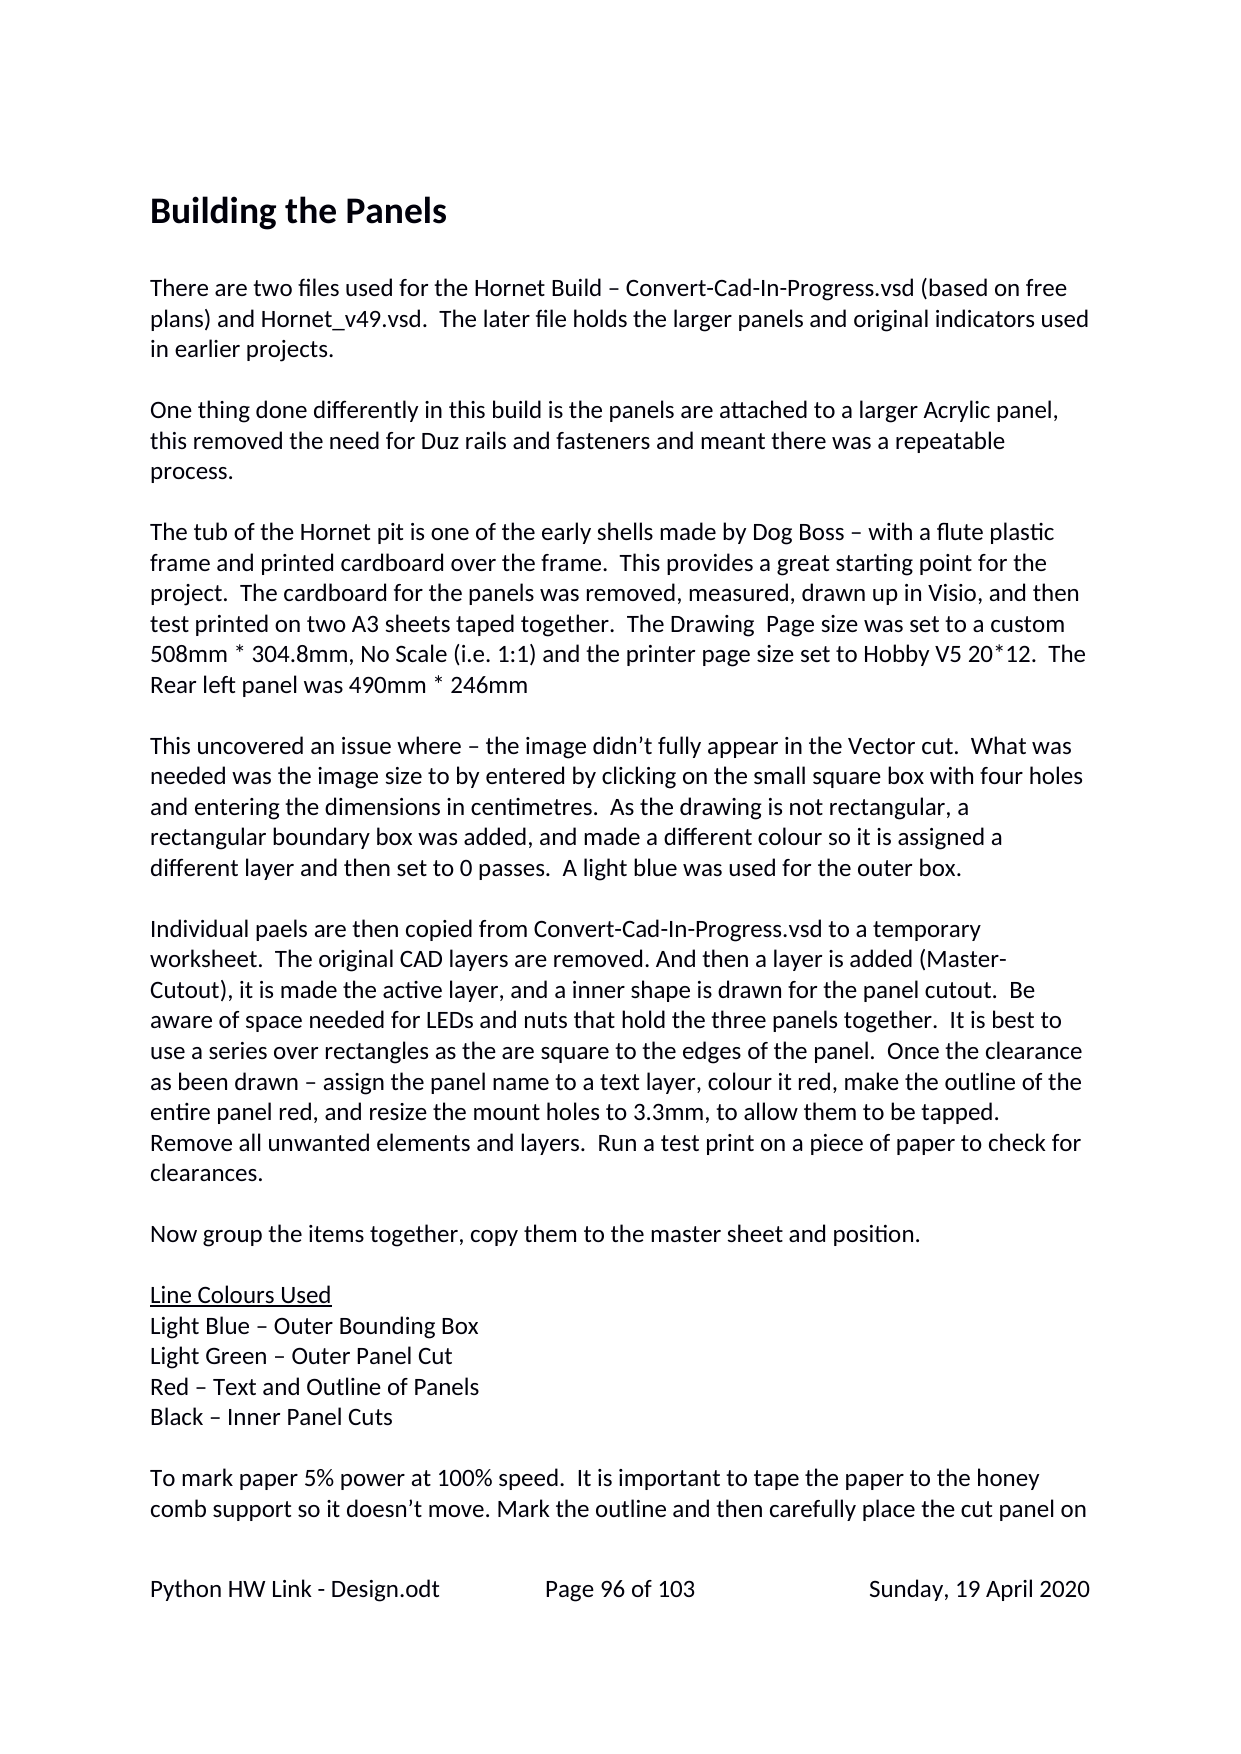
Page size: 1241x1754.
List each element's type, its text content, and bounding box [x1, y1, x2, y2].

text Black – Inner Panel Cuts [150, 1401, 1090, 1432]
text Red – Text and Outline of Panels [150, 1371, 1090, 1401]
text There are two files used for the Hornet Build – Convert-Cad-In-Progress.vsd (based on free plans) and Hornet_v49.vsd. The later file holds the larger panels and original indicators used in earlier projects. [150, 272, 1090, 364]
text The tub of the Hornet pit is one of the early shells made by Dog Boss – with a flute plastic frame and printed cardboard over the frame. This provides a great starting point for the project. The cardboard for the panels was removed, measured, drawn up in Visio, and then test printed on two A3 sheets taped together. The Drawing Page size was set to a custom 508mm * 304.8mm, No Scale (i.e. 1:1) and the printer page size set to Hobby V5 20*12. The Rear left panel was 490mm * 246mm [150, 516, 1090, 699]
text Now group the items together, copy them to the master sheet and position. [150, 1218, 1090, 1249]
text One thing done differently in this build is the panels are attached to a larger Acrylic panel, this removed the need for Duz rails and fasteners and meant there was a repeatable process. [150, 394, 1090, 486]
text Individual paels are then copied from Convert-Cad-In-Progress.vsd to a temporary worksheet. The original CAD layers are removed. And then a layer is added (Master-Cutout), it is made the active layer, and a inner shape is drawn for the panel cutout. Be aware of space needed for LEDs and nuts that hold the three panels together. It is best to use a series over rectangles as the are square to the edges of the panel. Once the clearance as been drawn – assign the panel name to a text layer, colour it red, make the outline of the entire panel red, and resize the mount holes to 3.3mm, to allow them to be tapped. Remove all unwanted elements and layers. Run a test print on a piece of paper to check for clearances. [150, 913, 1090, 1188]
text To mark paper 5% power at 100% speed. It is important to tape the paper to the honey comb support so it doesn’t move. Mark the outline and then carefully place the cut panel on [150, 1462, 1090, 1523]
subtitle Building the Panels [150, 187, 1090, 233]
text This uncovered an issue where – the image didn’t fully appear in the Vector cut. What was needed was the image size to by entered by clicking on the small square box with four holes and entering the dimensions in centimetres. As the drawing is not rectangular, a rectangular boundary box was added, and made a different colour so it is assigned a different layer and then set to 0 passes. A light blue was used for the outer box. [150, 730, 1090, 883]
text Light Green – Outer Panel Cut [150, 1340, 1090, 1371]
text Line Colours Used [150, 1279, 1090, 1310]
text Light Blue – Outer Bounding Box [150, 1310, 1090, 1340]
